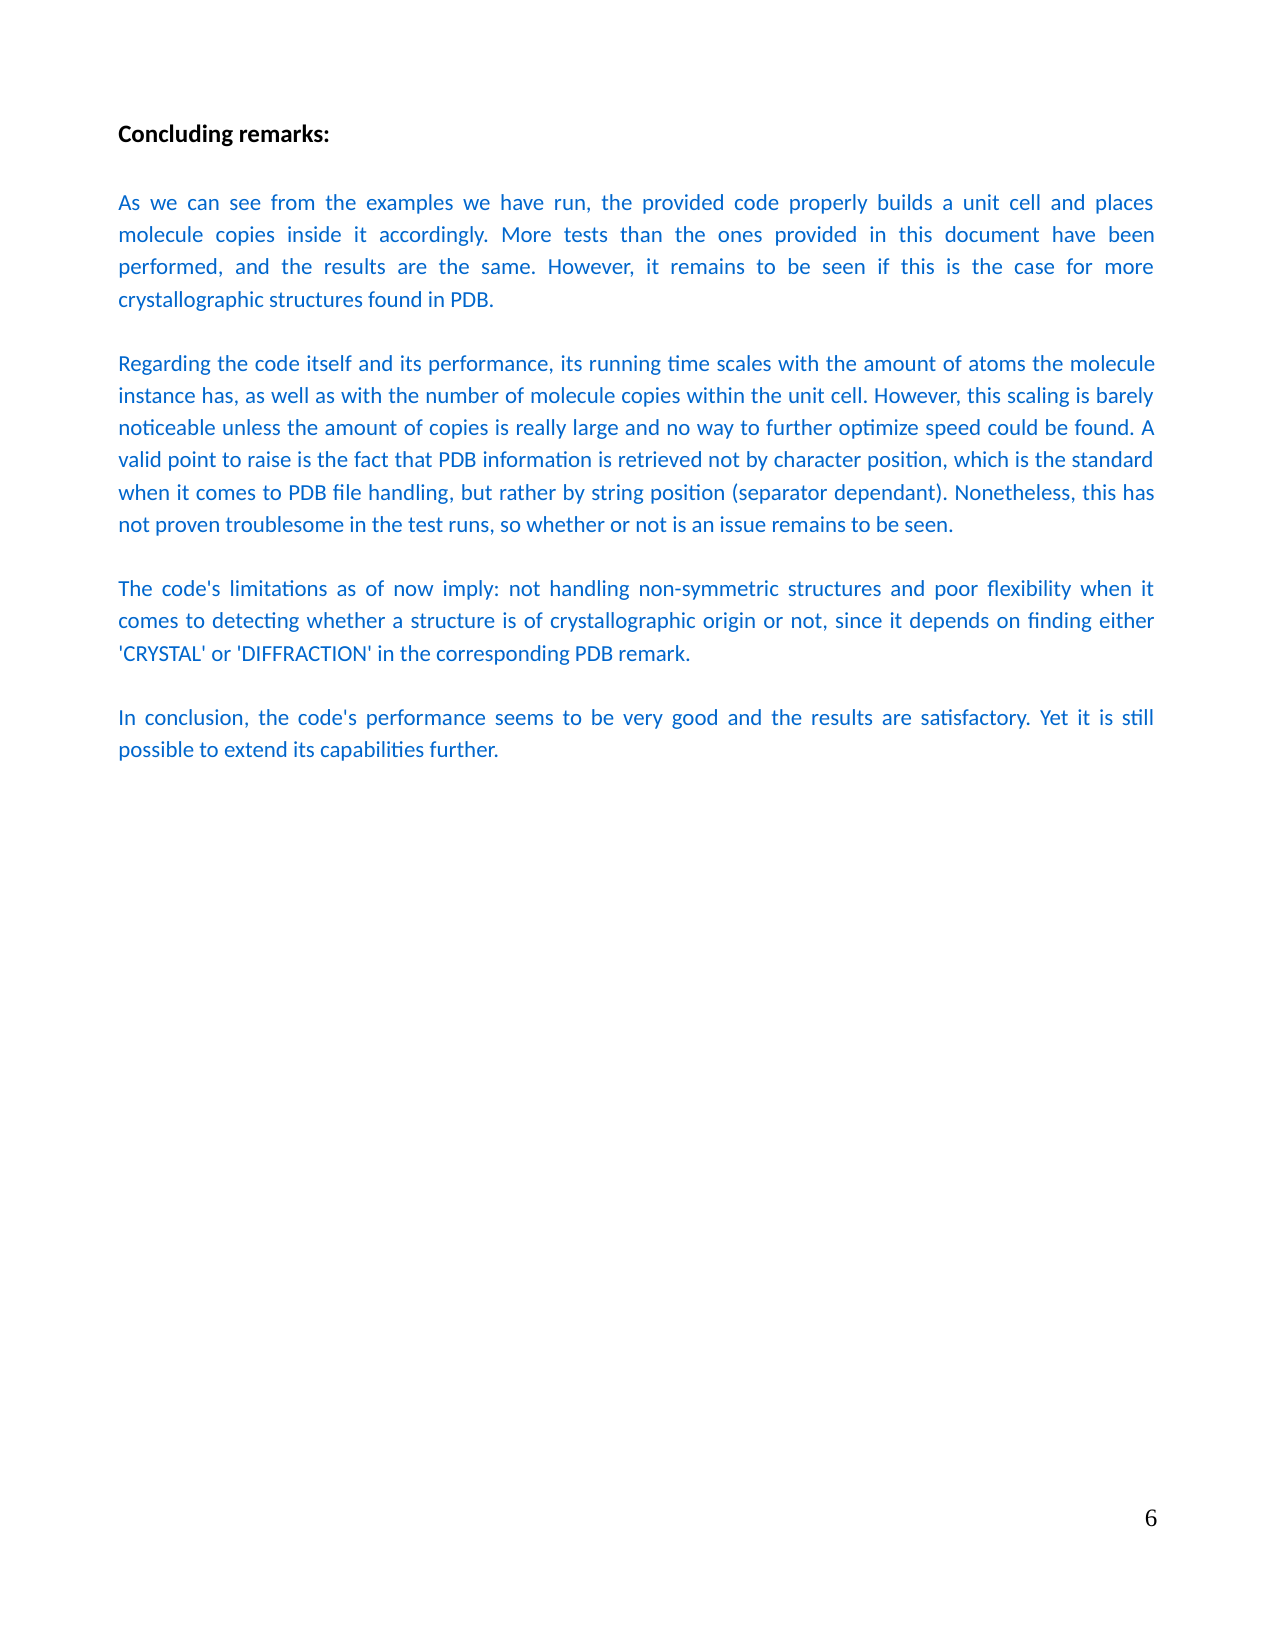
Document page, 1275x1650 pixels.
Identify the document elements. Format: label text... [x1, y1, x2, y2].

text As we can see from the examples we have run, the provided code properly builds a unit cell and places molecule copies inside it accordingly. More tests than the ones provided in this document have been performed, and the results are the same. However, it remains to be seen if this is the case for more crystallographic structures found in PDB. [118, 188, 1157, 313]
text Concluding remarks: [118, 118, 1157, 149]
text Regarding the code itself and its performance, its running time scales with the amount of atoms the molecule instance has, as well as with the number of molecule copies within the unit cell. However, this scaling is barely noticeable unless the amount of copies is really large and no way to further optimize speed could be found. A valid point to raise is the fact that PDB information is retrieved not by character position, which is the standard when it comes to PDB file handling, but rather by string position (separator dependant). Nonetheless, this has not proven troublesome in the test runs, so whether or not is an issue remains to be seen. [118, 349, 1157, 538]
text The code's limitations as of now imply: not handling non-symmetric structures and poor flexibility when it comes to detecting whether a structure is of crystallographic origin or not, since it depends on finding either 'CRYSTAL' or 'DIFFRACTION' in the corresponding PDB remark. [118, 574, 1157, 667]
text In conclusion, the code's performance seems to be very good and the results are satisfactory. Yet it is still possible to extend its capabilities further. [118, 703, 1157, 763]
